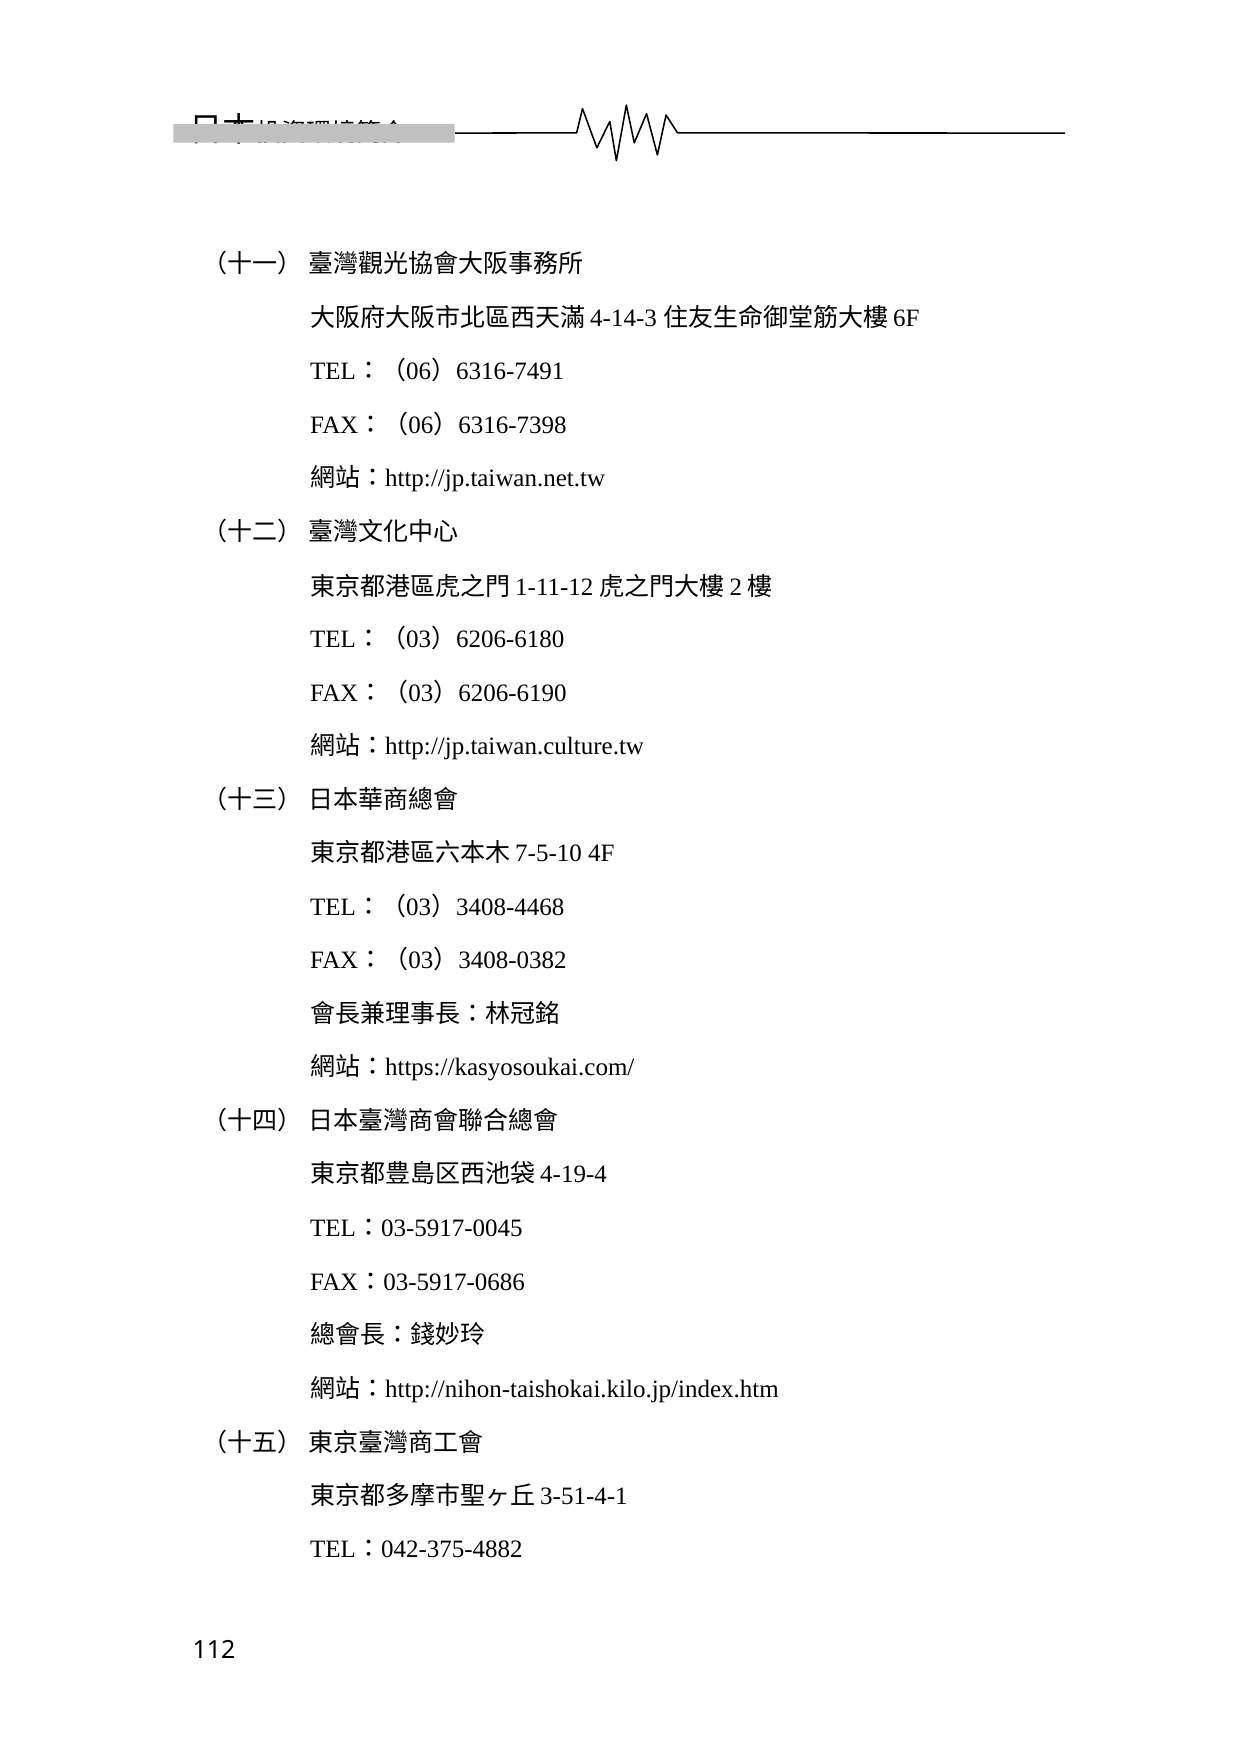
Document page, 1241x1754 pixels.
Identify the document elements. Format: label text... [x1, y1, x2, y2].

text TEL：（03）3408-4468 [202, 879, 1063, 932]
text 大阪府大阪市北區西天滿4-14-3 住友生命御堂筋大樓6F [202, 290, 1063, 343]
text TEL：（03）6206-6180 [202, 611, 1063, 664]
text FAX：（03）6206-6190 [202, 664, 1063, 718]
text 網站：http://nihon-taishokai.kilo.jp/index.htm [202, 1361, 1063, 1414]
text 東京都豊島区西池袋4-19-4 [202, 1146, 1063, 1200]
text 網站：https://kasyosoukai.com/ [202, 1039, 1063, 1093]
list 臺灣觀光協會大阪事務所 [202, 236, 1063, 290]
list 日本華商總會 [202, 772, 1063, 825]
text TEL：（06）6316-7491 [202, 343, 1063, 397]
text 總會長：錢妙玲 [202, 1307, 1063, 1361]
text TEL：042-375-4882 [202, 1521, 1063, 1575]
text 東京都多摩市聖ヶ丘3-51-4-1 [202, 1468, 1063, 1521]
text FAX：（03）3408-0382 [202, 932, 1063, 986]
text 會長兼理事長：林冠銘 [202, 986, 1063, 1039]
list 日本臺灣商會聯合總會 [202, 1093, 1063, 1146]
list 臺灣文化中心 [202, 504, 1063, 557]
list 東京臺灣商工會 [202, 1414, 1063, 1468]
text 東京都港區六本木7-5-10 4F [202, 825, 1063, 879]
text FAX：03-5917-0686 [202, 1253, 1063, 1307]
text TEL：03-5917-0045 [202, 1200, 1063, 1253]
text 網站：http://jp.taiwan.net.tw [202, 450, 1063, 504]
text FAX：（06）6316-7398 [202, 397, 1063, 450]
text 東京都港區虎之門1-11-12 虎之門大樓2樓 [202, 557, 1063, 611]
text 網站：http://jp.taiwan.culture.tw [202, 718, 1063, 772]
